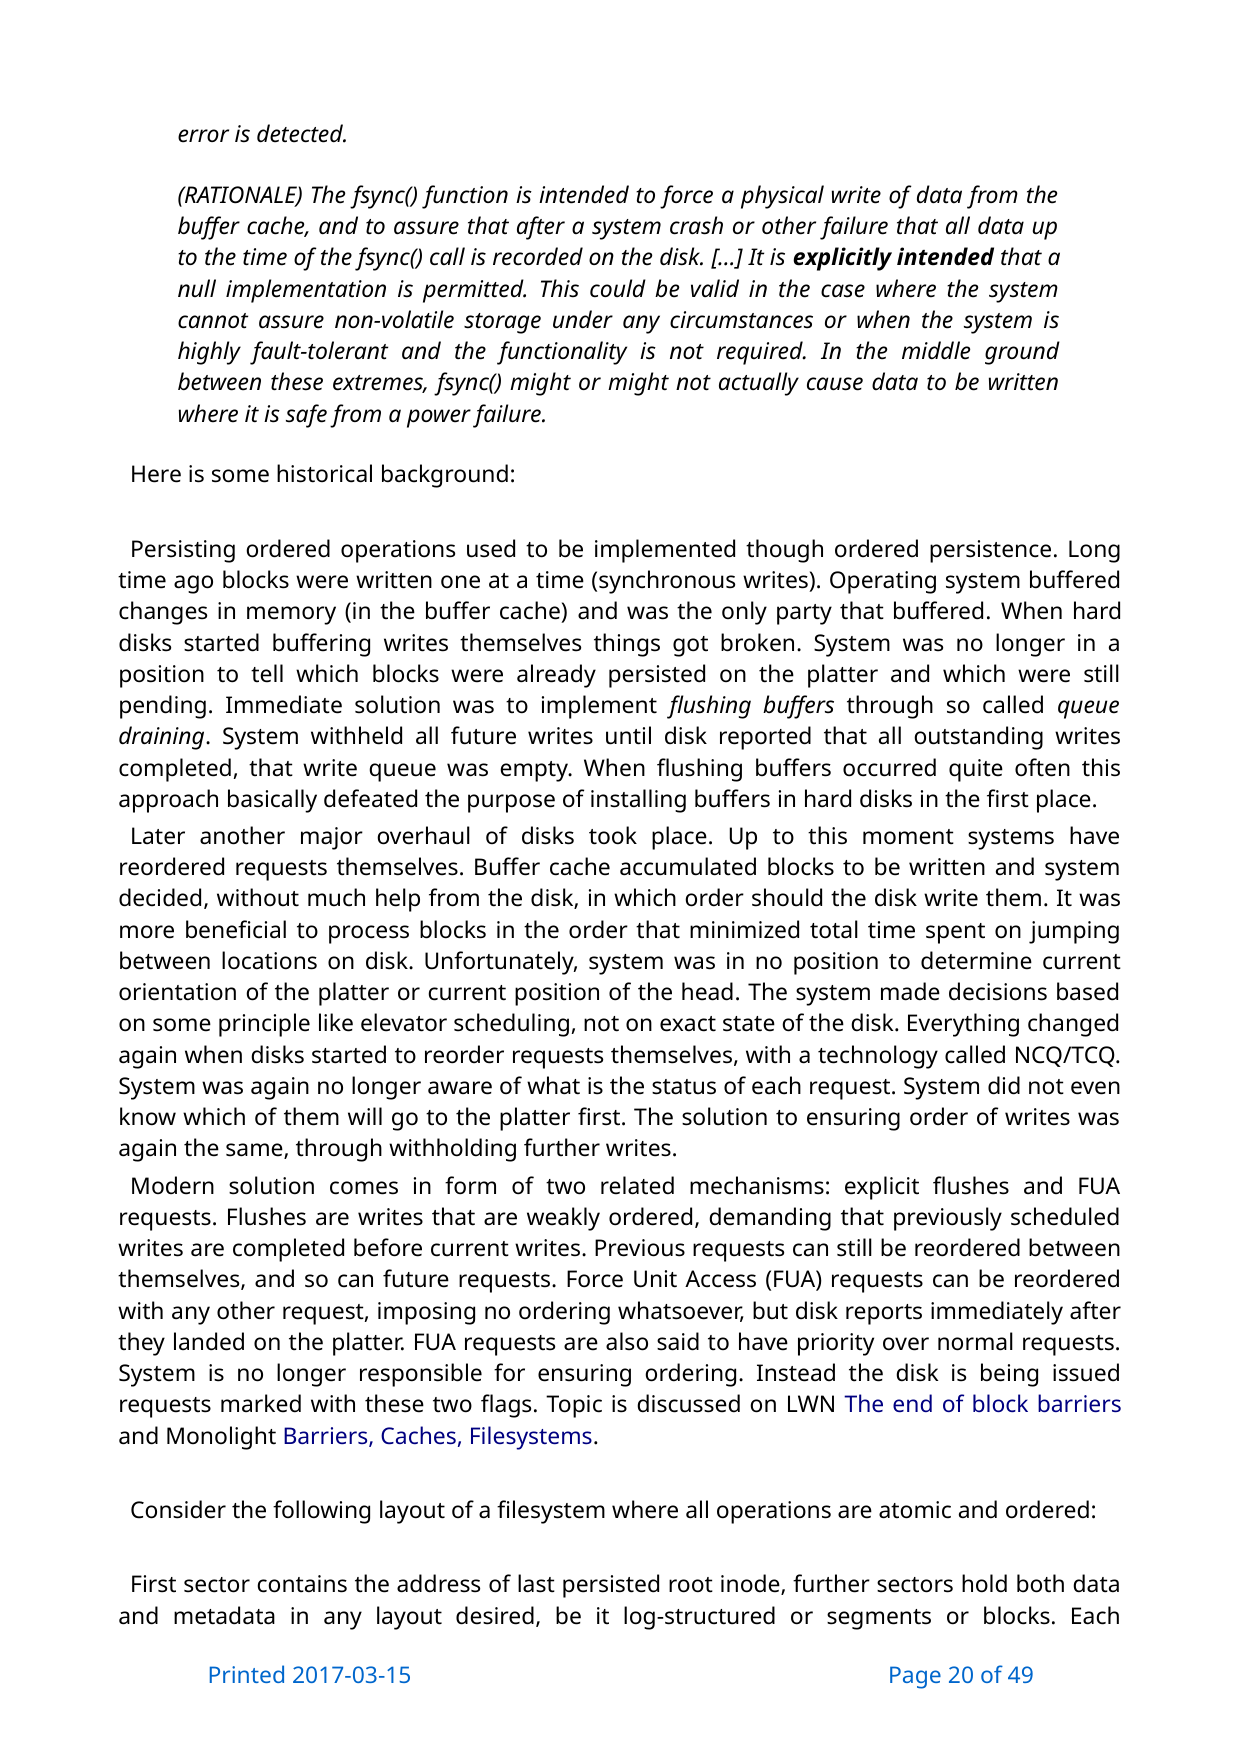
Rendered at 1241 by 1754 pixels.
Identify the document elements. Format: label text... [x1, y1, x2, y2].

text Modern solution comes in form of two related mechanisms: explicit flushes and FUA requests. Flushes are writes that are weakly ordered, demanding that previously scheduled writes are completed before current writes. Previous requests can still be reordered between themselves, and so can future requests. Force Unit Access (FUA) requests can be reordered with any other request, imposing no ordering whatsoever, but disk reports immediately after they landed on the platter. FUA requests are also said to have priority over normal requests. System is no longer responsible for ensuring ordering. Instead the disk is being issued requests marked with these two flags. Topic is discussed on LWN The end of block barriers and Monolight Barriers, Caches, Filesystems. [118, 1169, 1122, 1451]
text Consider the following layout of a filesystem where all operations are atomic and ordered: [118, 1494, 1122, 1525]
text error is detected. [177, 118, 1063, 149]
text Persisting ordered operations used to be implemented though ordered persistence. Long time ago blocks were written one at a time (synchronous writes). Operating system buffered changes in memory (in the buffer cache) and was the only party that buffered. When hard disks started buffering writes themselves things got broken. System was no longer in a position to tell which blocks were already persisted on the platter and which were still pending. Immediate solution was to implement flushing buffers through so called queue draining. System withheld all future writes until disk reported that all outstanding writes completed, that write queue was empty. When flushing buffers occurred quite often this approach basically defeated the purpose of installing buffers in hard disks in the first place. [118, 533, 1122, 814]
text Later another major overhaul of disks took place. Up to this moment systems have reordered requests themselves. Buffer cache accumulated blocks to be written and system decided, without much help from the disk, in which order should the disk write them. It was more beneficial to process blocks in the order that minimized total time spent on jumping between locations on disk. Unfortunately, system was in no position to determine current orientation of the platter or current position of the head. The system made decisions based on some principle like elevator scheduling, not on exact state of the disk. Everything changed again when disks started to reorder requests themselves, with a technology called NCQ/TCQ. System was again no longer aware of what is the status of each request. System did not even know which of them will go to the platter first. The solution to ensuring order of writes was again the same, through withholding further writes. [118, 820, 1122, 1164]
text First sector contains the address of last persisted root inode, further sectors hold both data and metadata in any layout desired, be it log-structured or segments or blocks. Each [118, 1568, 1122, 1631]
text Here is some historical background: [118, 458, 1122, 489]
text (RATIONALE) The fsync() function is intended to force a physical write of data from the buffer cache, and to assure that after a system crash or other failure that all data up to the time of the fsync() call is recorded on the disk. […] It is explicitly intended that a null implementation is permitted. This could be valid in the case where the system cannot assure non-volatile storage under any circumstances or when the system is highly fault-tolerant and the functionality is not required. In the middle ground between these extremes, fsync() might or might not actually cause data to be written where it is safe from a power failure. [177, 179, 1063, 429]
